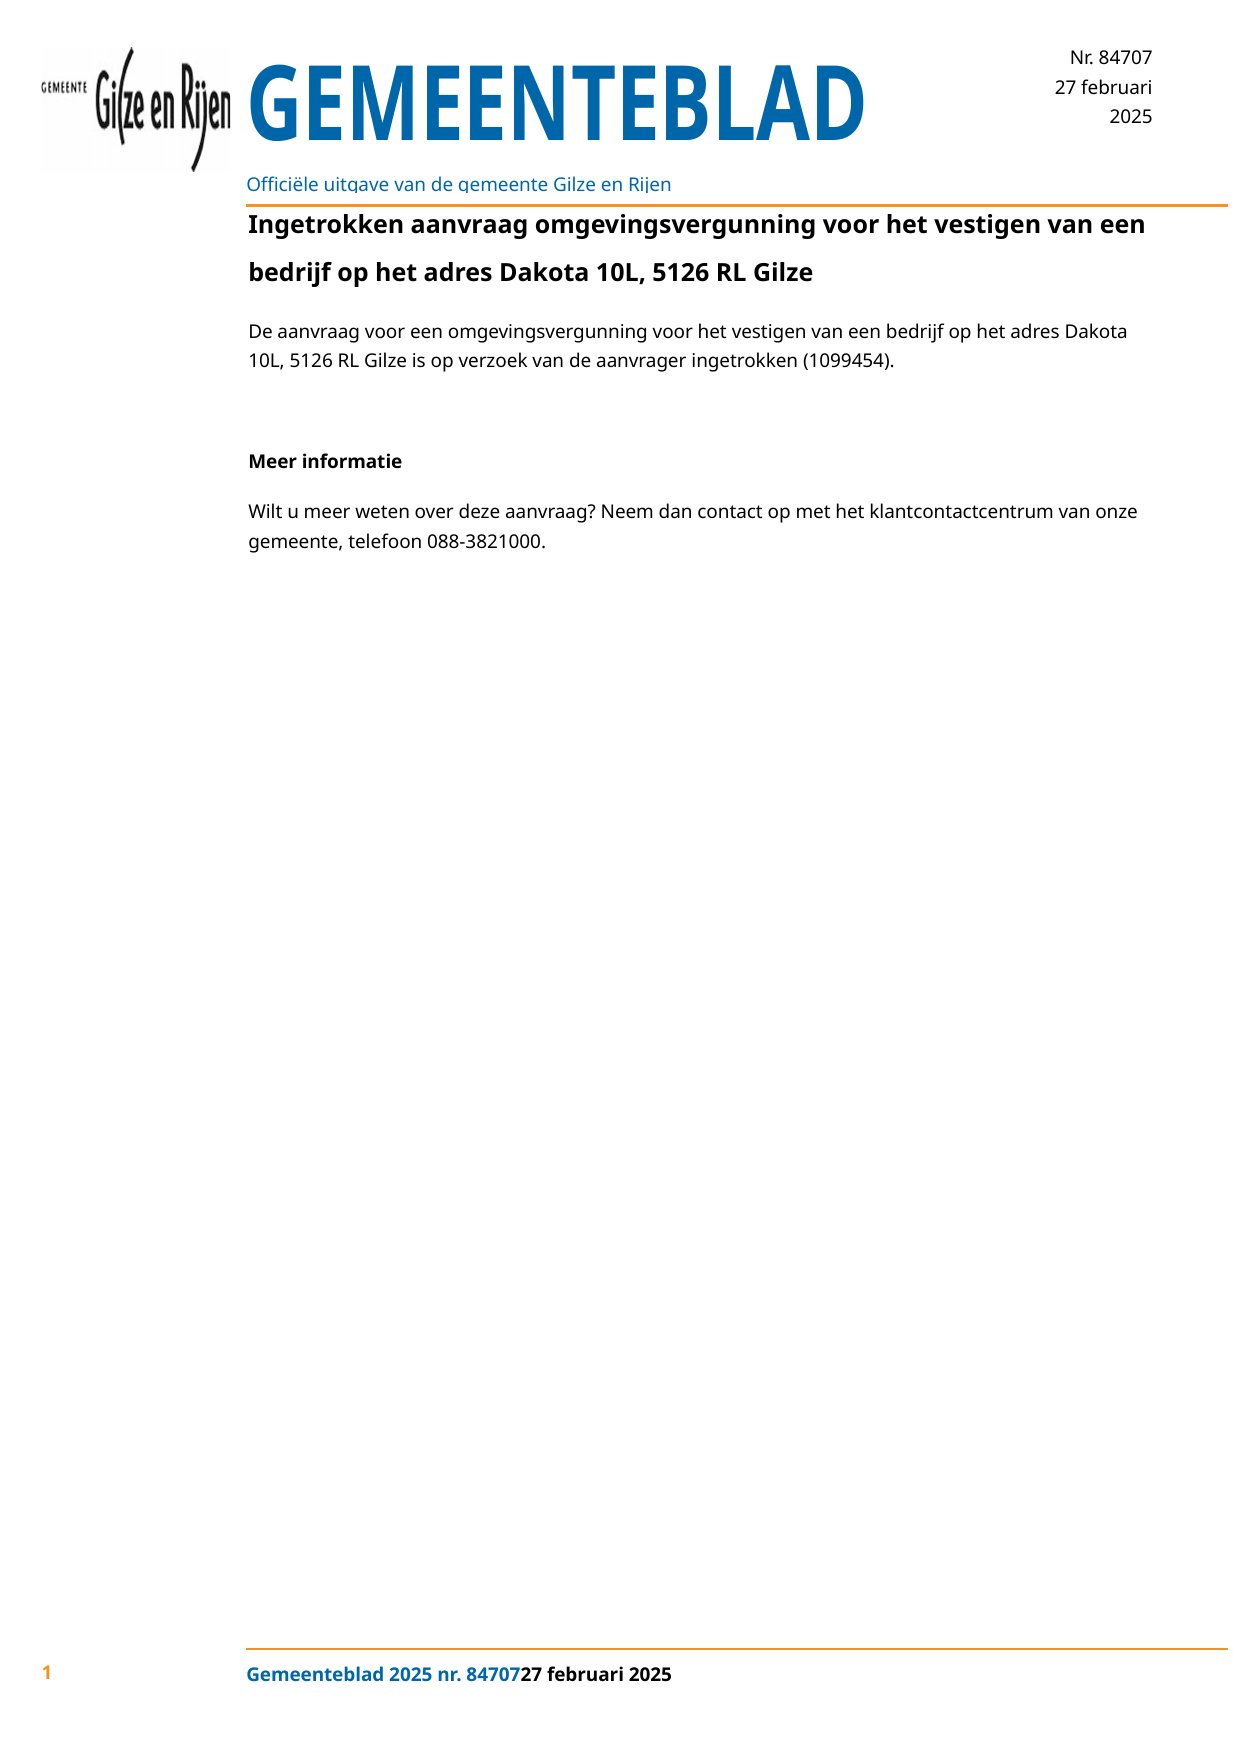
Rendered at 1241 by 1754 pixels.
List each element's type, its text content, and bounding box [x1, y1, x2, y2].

text Ingetrokken aanvraag omgevingsvergunning voor het vestigen van een bedrijf op het adres Dakota 10L, 5126 RL Gilze [248, 207, 1152, 288]
text De aanvraag voor een omgevingsvergunning voor het vestigen van een bedrijf op het adres Dakota 10L, 5126 RL Gilze is op verzoek van de aanvrager ingetrokken (1099454). [248, 318, 1152, 373]
text Meer informatie [248, 448, 1152, 474]
text Wilt u meer weten over deze aanvraag? Neem dan contact op met het klantcontactcentrum van onze gemeente, telefoon 088-3821000. [248, 499, 1152, 554]
picture [41, 47, 231, 172]
